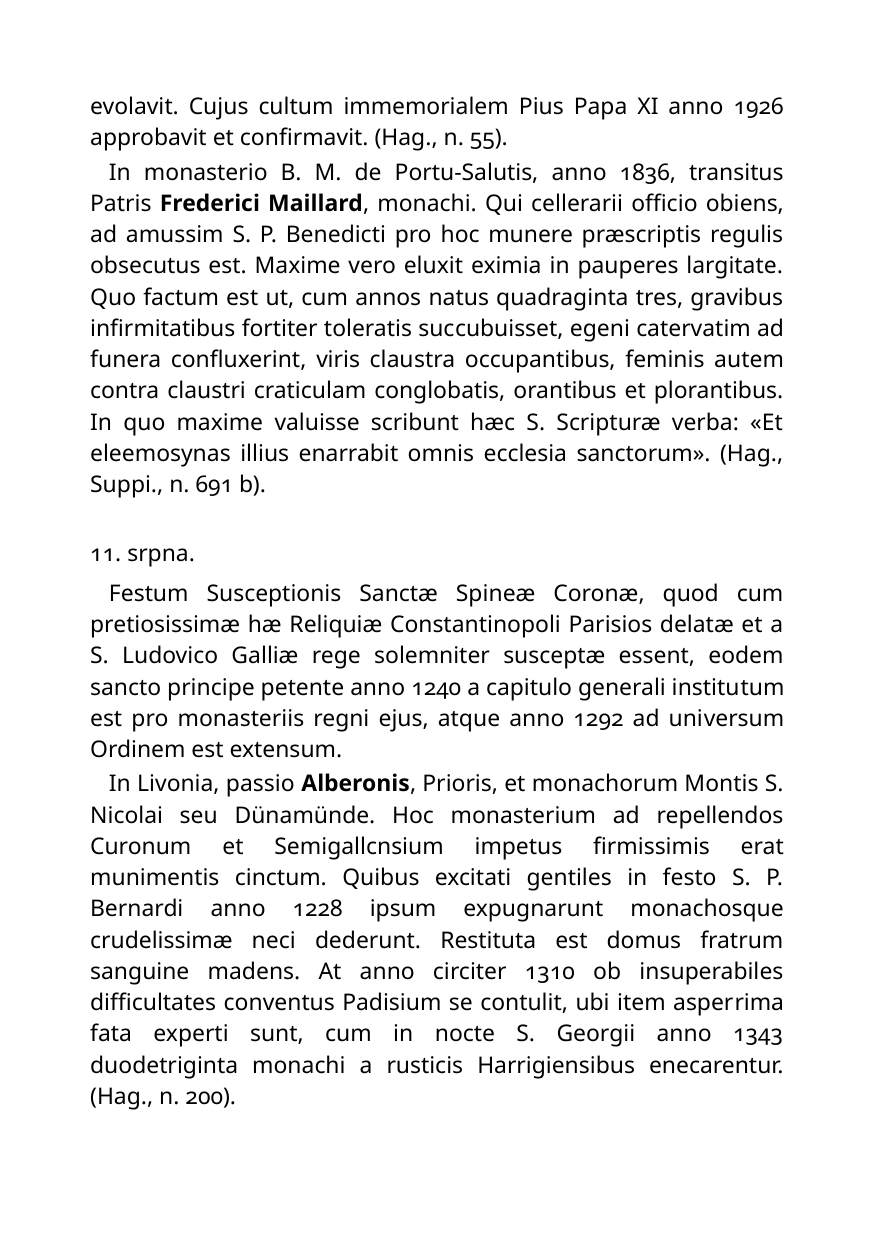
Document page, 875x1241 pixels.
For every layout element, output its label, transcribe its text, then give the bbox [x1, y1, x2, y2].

text evolavit. Cujus cultum immemorialem Pius Papa XI anno 1926 approbavit et con­firmavit. (Hag., n. 55). [90, 90, 784, 152]
text In monasterio B. M. de Portu-Salutis, anno 1836, transitus Patris Frederici Maillard, monachi. Qui cellerarii officio obiens, ad amussim S. P. Benedicti pro hoc munere præscriptis regulis obsecutus est. Maxime vero eluxit eximia in pauperes largitate. Quo factum est ut, cum annos natus quadraginta tres, gravibus infirmitatibus fortiter toleratis suc­cubuisset, egeni catervatim ad funera confluxerint, viris clau­stra occupantibus, feminis autem contra claustri craticulam conglobatis, orantibus et plorantibus. In quo maxime valuisse scribunt hæc S. Scripturæ verba: «Et eleemosynas illius enarrabit omnis ecclesia sanctorum». (Hag., Suppi., n. 691 b). [90, 156, 784, 499]
text In Livonia, passio Alberonis, Prioris, et monachorum Montis S. Nicolai seu Dünamünde. Hoc monasterium ad repellendos Curonum et Semigallcnsium impetus firmissimis erat munimentis cinctum. Quibus excitati gentiles in festo S. P. Bernardi anno 1228 ipsum expugnarunt monachosque crudelissimæ neci dederunt. Restituta est domus fratrum sanguine madens. At anno circiter 1310 ob insuperabiles difficultates conventus Padisium se contulit, ubi item asper­rima fata experti sunt, cum in nocte S. Georgii anno 1343 duodetriginta monachi a rusticis Harrigiensibus enecarentur. (Hag., n. 200). [90, 767, 784, 1111]
text Festum Susceptionis Sanctæ Spineæ Coronæ, quod cum pretiosissimæ hæ Reliquiæ Constantinopoli Parisios delatæ et a S. Ludovico Galliæ rege solemniter susceptæ essent, eodem sancto principe petente anno 1240 a capitulo generali institu­tum est pro monasteriis regni ejus, atque anno 1292 ad uni­versum Ordinem est extensum. [90, 577, 784, 764]
text 11. srpna. [90, 537, 784, 568]
